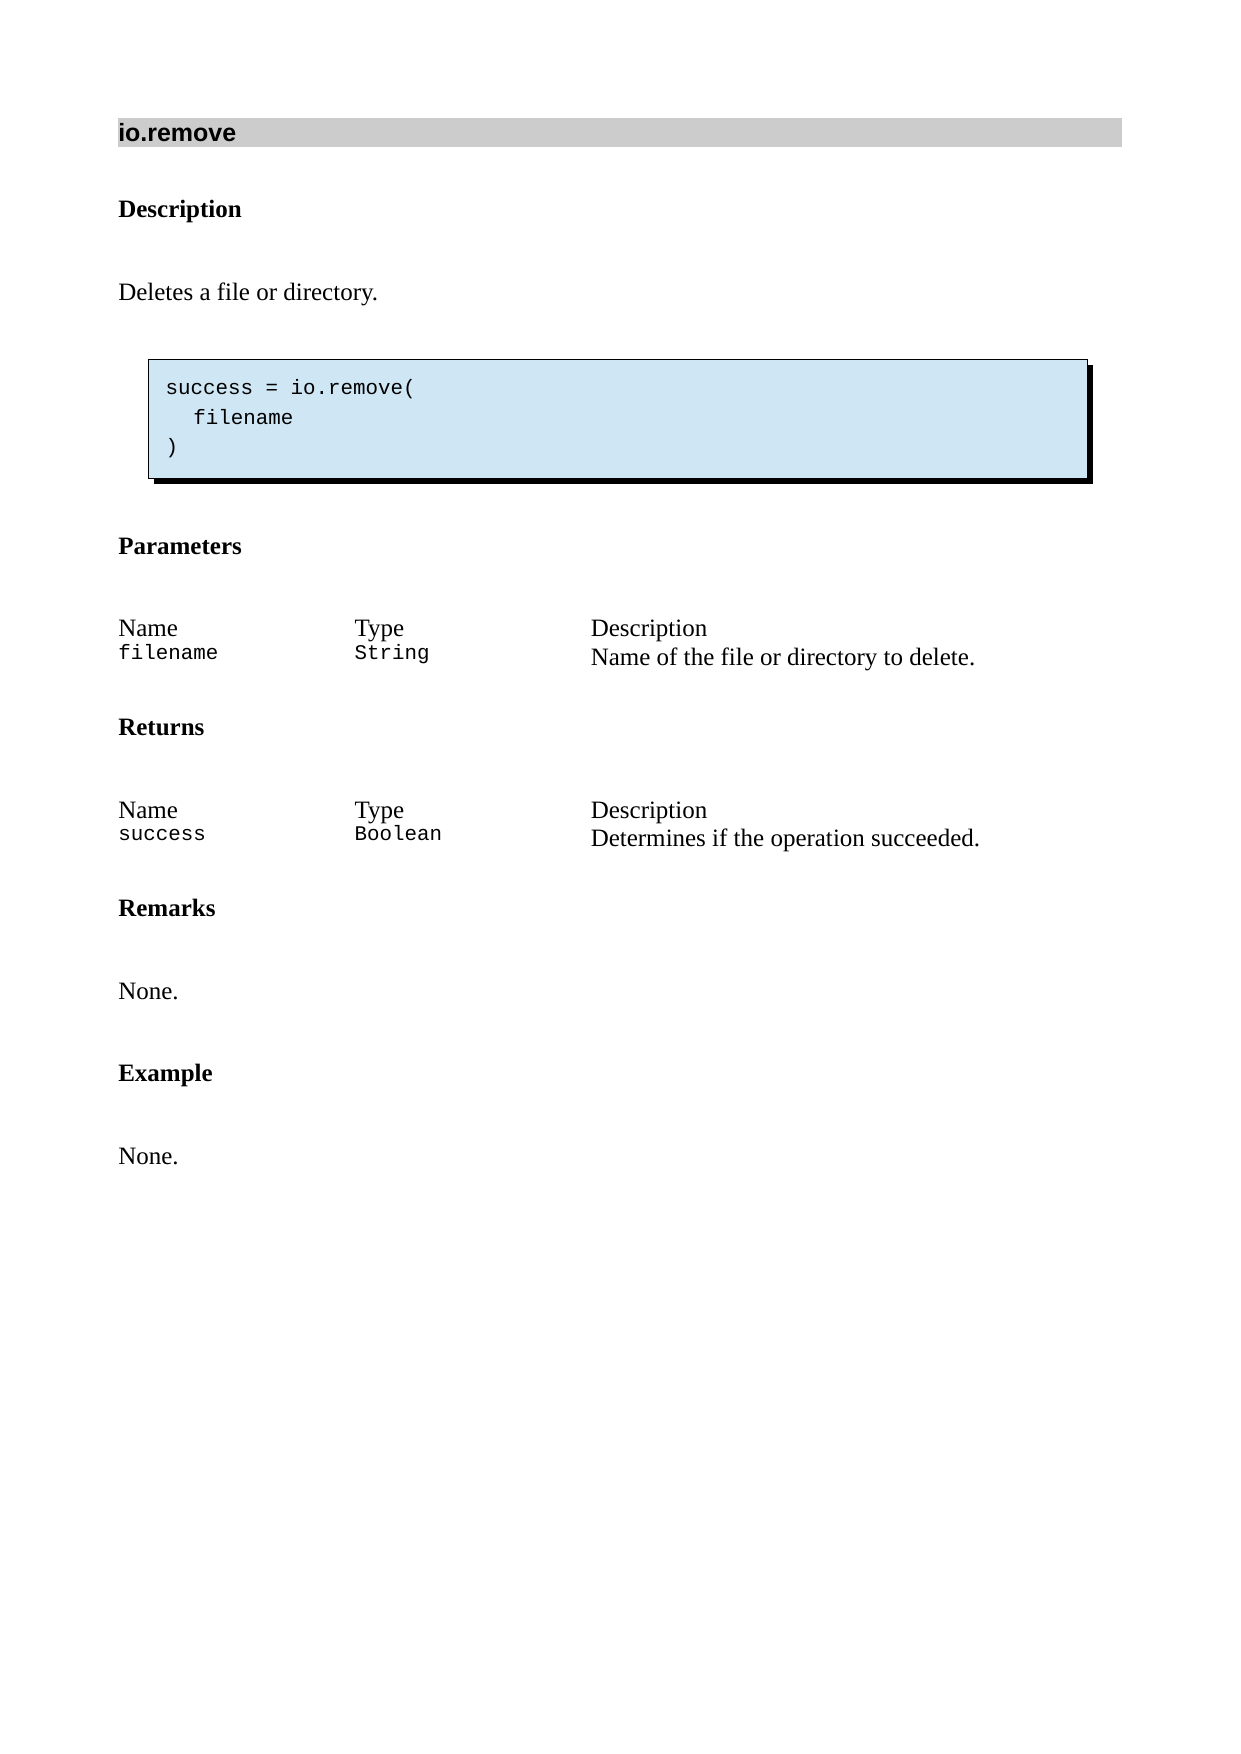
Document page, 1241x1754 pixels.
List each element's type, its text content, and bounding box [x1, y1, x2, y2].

table_header Description [591, 614, 1122, 642]
text Parameters [118, 531, 1122, 560]
text Example [118, 1058, 1122, 1087]
text Description [118, 194, 1122, 223]
text success = io.remove( [149, 360, 1087, 389]
table_cell String [354, 642, 591, 671]
table_header Description [591, 795, 1122, 823]
text ) [149, 418, 1087, 478]
table_header Type [354, 614, 591, 642]
table_cell Determines if the operation succeeded. [591, 824, 1122, 852]
table_cell Name of the file or directory to delete. [591, 642, 1122, 671]
text None. [118, 1141, 1122, 1170]
text Deletes a file or directory. [118, 277, 1122, 306]
table_cell Boolean [354, 824, 591, 852]
table_cell filename [118, 642, 354, 671]
table_header Name [118, 795, 354, 823]
subtitle io.remove [118, 118, 1122, 147]
text filename [149, 389, 1087, 418]
text Returns [118, 712, 1122, 741]
table_cell success [118, 824, 354, 852]
table_header Name [118, 614, 354, 642]
text None. [118, 976, 1122, 1005]
text Remarks [118, 893, 1122, 922]
table_header Type [354, 795, 591, 823]
